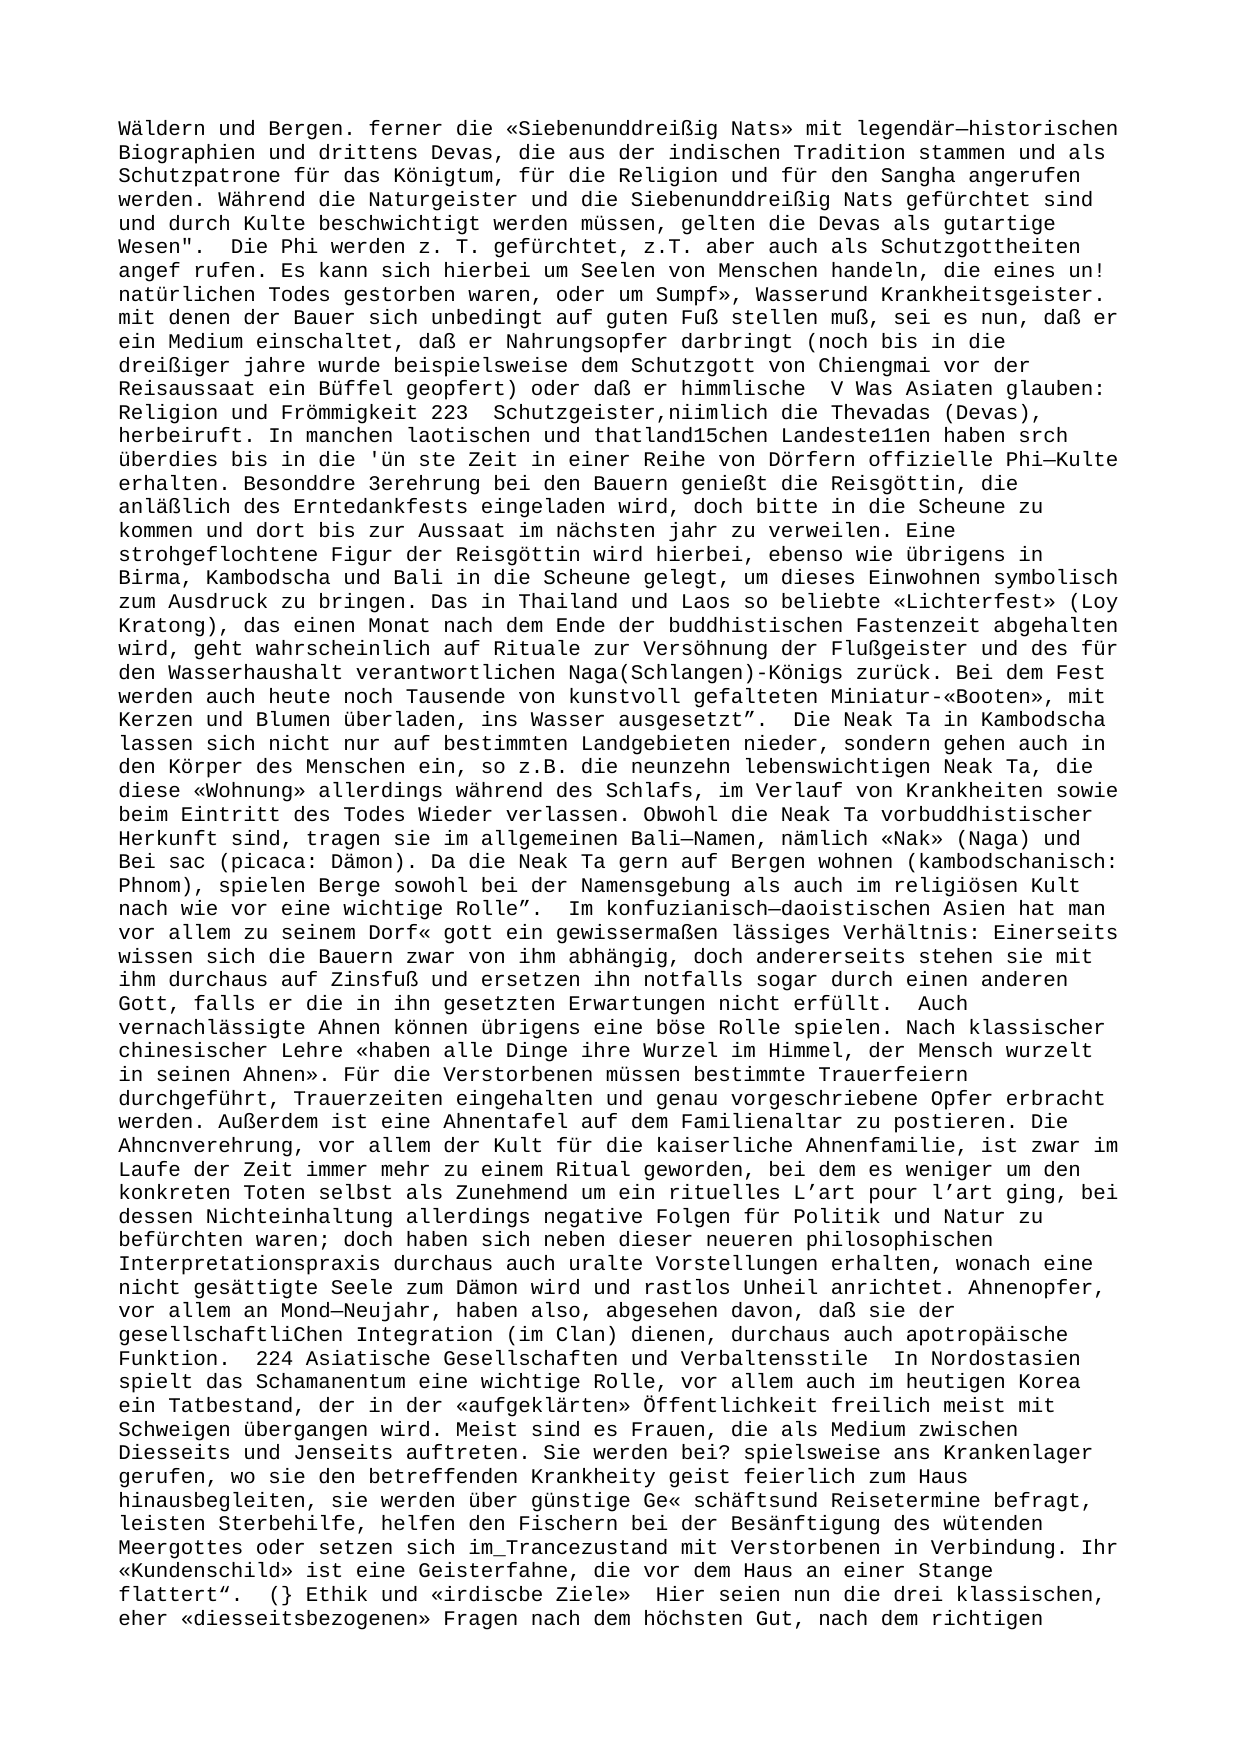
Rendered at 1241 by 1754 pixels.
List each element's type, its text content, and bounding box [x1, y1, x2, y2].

text Wäldern und Bergen. ferner die «Siebenunddreißig Nats» mit legendär—historischen Biographien und drittens Devas, die aus der indischen Tradition stammen und als Schutzpatrone für das Königtum, für die Religion und für den Sangha angerufen werden. Während die Naturgeister und die Siebenunddreißig Nats gefürchtet sind und durch Kulte beschwichtigt werden müssen, gelten die Devas als gutartige Wesen". Die Phi werden z. T. gefürchtet, z.T. aber auch als Schutzgottheiten angef rufen. Es kann sich hierbei um Seelen von Menschen handeln, die eines un! natürlichen Todes gestorben waren, oder um Sumpf», Wasserund Krankheitsgeister. mit denen der Bauer sich unbedingt auf guten Fuß stellen muß, sei es nun, daß er ein Medium einschaltet, daß er Nahrungsopfer darbringt (noch bis in die dreißiger jahre wurde beispielsweise dem Schutzgott von Chiengmai vor der Reisaussaat ein Büffel geopfert) oder daß er himmlische V Was Asiaten glauben: Religion und Frömmigkeit 223 Schutzgeister,niimlich die Thevadas (Devas), herbeiruft. In manchen laotischen und thatland15chen Landeste11en haben srch überdies bis in die 'ün ste Zeit in einer Reihe von Dörfern offizielle Phi—Kulte erhalten. Besonddre 3erehrung bei den Bauern genießt die Reisgöttin, die anläßlich des Erntedankfests eingeladen wird, doch bitte in die Scheune zu kommen und dort bis zur Aussaat im nächsten jahr zu verweilen. Eine strohgeflochtene Figur der Reisgöttin wird hierbei, ebenso wie übrigens in Birma, Kambodscha und Bali in die Scheune gelegt, um dieses Einwohnen symbolisch zum Ausdruck zu bringen. Das in Thailand und Laos so beliebte «Lichterfest» (Loy Kratong), das einen Monat nach dem Ende der buddhistischen Fastenzeit abgehalten wird, geht wahrscheinlich auf Rituale zur Versöhnung der Flußgeister und des für den Wasserhaushalt verantwortlichen Naga(Schlangen)-Königs zurück. Bei dem Fest werden auch heute noch Tausende von kunstvoll gefalteten Miniatur-«Booten», mit Kerzen und Blumen überladen, ins Wasser ausgesetzt”. Die Neak Ta in Kambodscha lassen sich nicht nur auf bestimmten Landgebieten nieder, sondern gehen auch in den Körper des Menschen ein, so z.B. die neunzehn lebenswichtigen Neak Ta, die diese «Wohnung» allerdings während des Schlafs, im Verlauf von Krankheiten sowie beim Eintritt des Todes Wieder verlassen. Obwohl die Neak Ta vorbuddhistischer Herkunft sind, tragen sie im allgemeinen Bali—Namen, nämlich «Nak» (Naga) und Bei sac (picaca: Dämon). Da die Neak Ta gern auf Bergen wohnen (kambodschanisch: Phnom), spielen Berge sowohl bei der Namensgebung als auch im religiösen Kult nach wie vor eine wichtige Rolle”. Im konfuzianisch—daoistischen Asien hat man vor allem zu seinem Dorf« gott ein gewissermaßen lässiges Verhältnis: Einerseits wissen sich die Bauern zwar von ihm abhängig, doch andererseits stehen sie mit ihm durchaus auf Zinsfuß und ersetzen ihn notfalls sogar durch einen anderen Gott, falls er die in ihn gesetzten Erwartungen nicht erfüllt. Auch vernachlässigte Ahnen können übrigens eine böse Rolle spielen. Nach klassischer chinesischer Lehre «haben alle Dinge ihre Wurzel im Himmel, der Mensch wurzelt in seinen Ahnen». Für die Verstorbenen müssen bestimmte Trauerfeiern durchgeführt, Trauerzeiten eingehalten und genau vorgeschriebene Opfer erbracht werden. Außerdem ist eine Ahnentafel auf dem Familienaltar zu postieren. Die Ahncnverehrung, vor allem der Kult für die kaiserliche Ahnenfamilie, ist zwar im Laufe der Zeit immer mehr zu einem Ritual geworden, bei dem es weniger um den konkreten Toten selbst als Zunehmend um ein rituelles L’art pour l’art ging, bei dessen Nichteinhaltung allerdings negative Folgen für Politik und Natur zu befürchten waren; doch haben sich neben dieser neueren philosophischen Interpretationspraxis durchaus auch uralte Vorstellungen erhalten, wonach eine nicht gesättigte Seele zum Dämon wird und rastlos Unheil anrichtet. Ahnenopfer, vor allem an Mond—Neujahr, haben also, abgesehen davon, daß sie der gesellschaftliChen Integration (im Clan) dienen, durchaus auch apotropäische Funktion. 224 Asiatische Gesellschaften und Verbaltensstile In Nordostasien spielt das Schamanentum eine wichtige Rolle, vor allem auch im heutigen Korea ein Tatbestand, der in der «aufgeklärten» Öffentlichkeit freilich meist mit Schweigen übergangen wird. Meist sind es Frauen, die als Medium zwischen Diesseits und Jenseits auftreten. Sie werden bei? spielsweise ans Krankenlager gerufen, wo sie den betreffenden Krankheity geist feierlich zum Haus hinausbegleiten, sie werden über günstige Ge« schäftsund Reisetermine befragt, leisten Sterbehilfe, helfen den Fischern bei der Besänftigung des wütenden Meergottes oder setzen sich im_Trancezustand mit Verstorbenen in Verbindung. Ihr «Kundenschild» ist eine Geisterfahne, die vor dem Haus an einer Stange flattert“. (} Ethik und «irdiscbe Ziele» Hier seien nun die drei klassischen, eher «diesseitsbezogenen» Fragen nach dem höchsten Gut, nach dem richtigen [118, 118, 1122, 1631]
